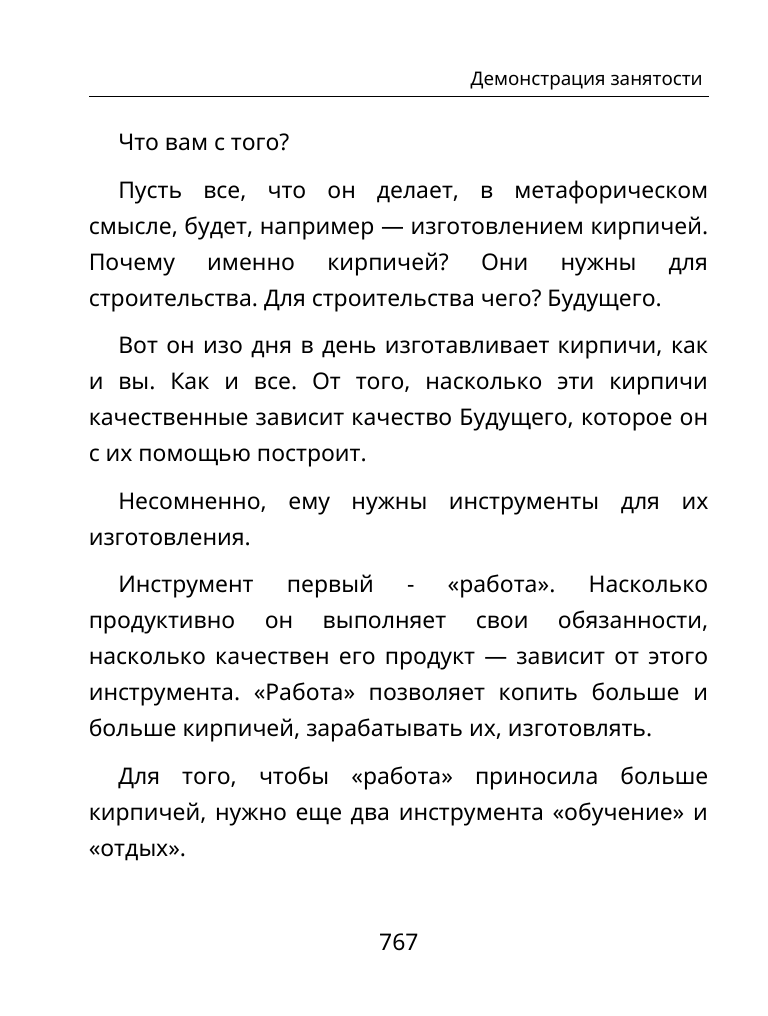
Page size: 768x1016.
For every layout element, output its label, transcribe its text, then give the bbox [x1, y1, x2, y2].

text Инструмент первый - «работа». Насколько продуктивно он выполняет свои обязанности, насколько качествен его продукт — зависит от этого инструмента. «Работа» позволяет копить больше и больше кирпичей, зарабатывать их, изготовлять. [88, 568, 709, 743]
text Для того, чтобы «работа» приносила больше кирпичей, нужно еще два инструмента «обучение» и «отдых». [88, 760, 709, 863]
text Что вам с того? [88, 126, 709, 157]
text Пусть все, что он делает, в метафорическом смысле, будет, например — изготовлением кирпичей. Почему именно кирпичей? Они нужны для строительства. Для строительства чего? Будущего. [88, 174, 709, 313]
text Вот он изо дня в день изготавливает кирпичи, как и вы. Как и все. От того, насколько эти кирпичи качественные зависит качество Будущего, которое он с их помощью построит. [88, 329, 709, 468]
text Несомненно, ему нужны инструменты для их изготовления. [88, 485, 709, 552]
